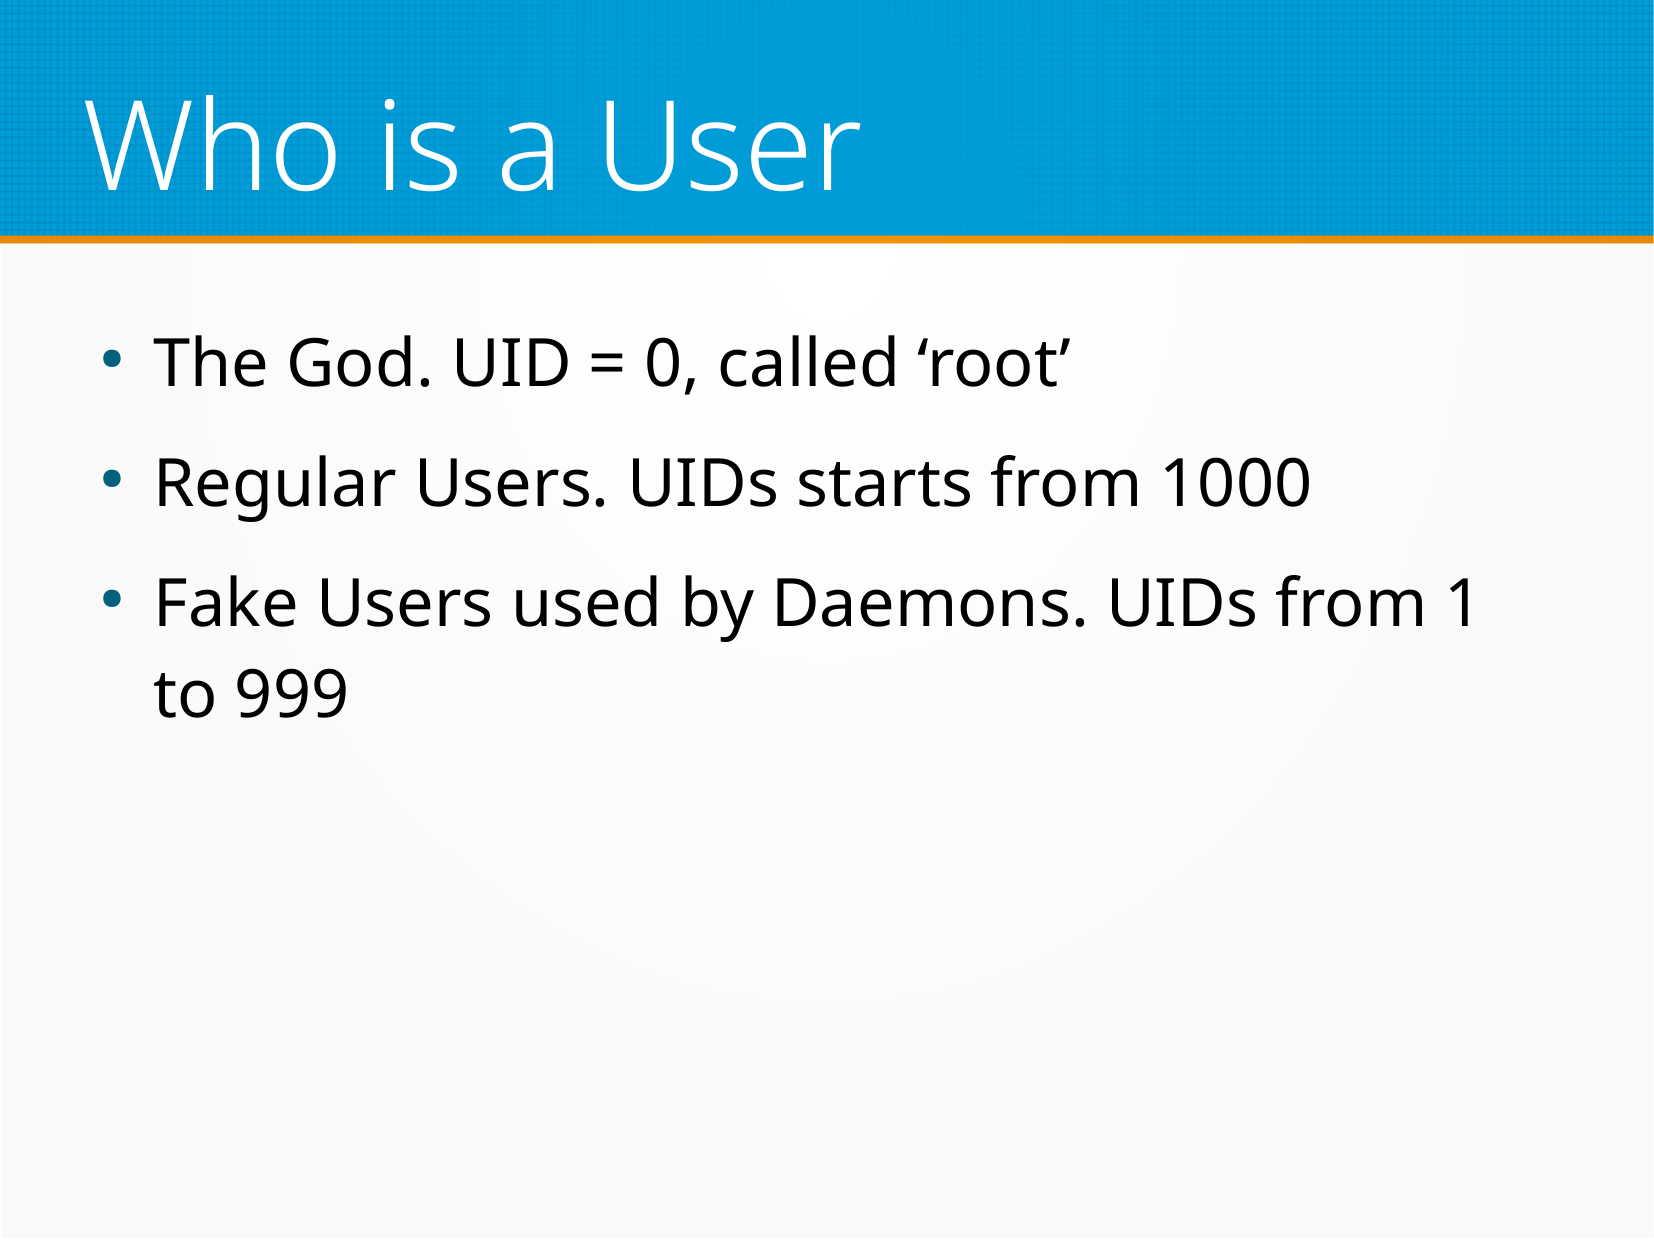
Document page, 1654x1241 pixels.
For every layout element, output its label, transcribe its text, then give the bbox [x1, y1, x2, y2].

picture [0, 236, 1654, 1241]
list The God. UID = 0, called ‘root’ Regular Users. UIDs starts from 1000 Fake Users used by Daemons. UIDs from 1 to 999 [82, 315, 1563, 1081]
title Who is a User [82, 19, 1571, 227]
